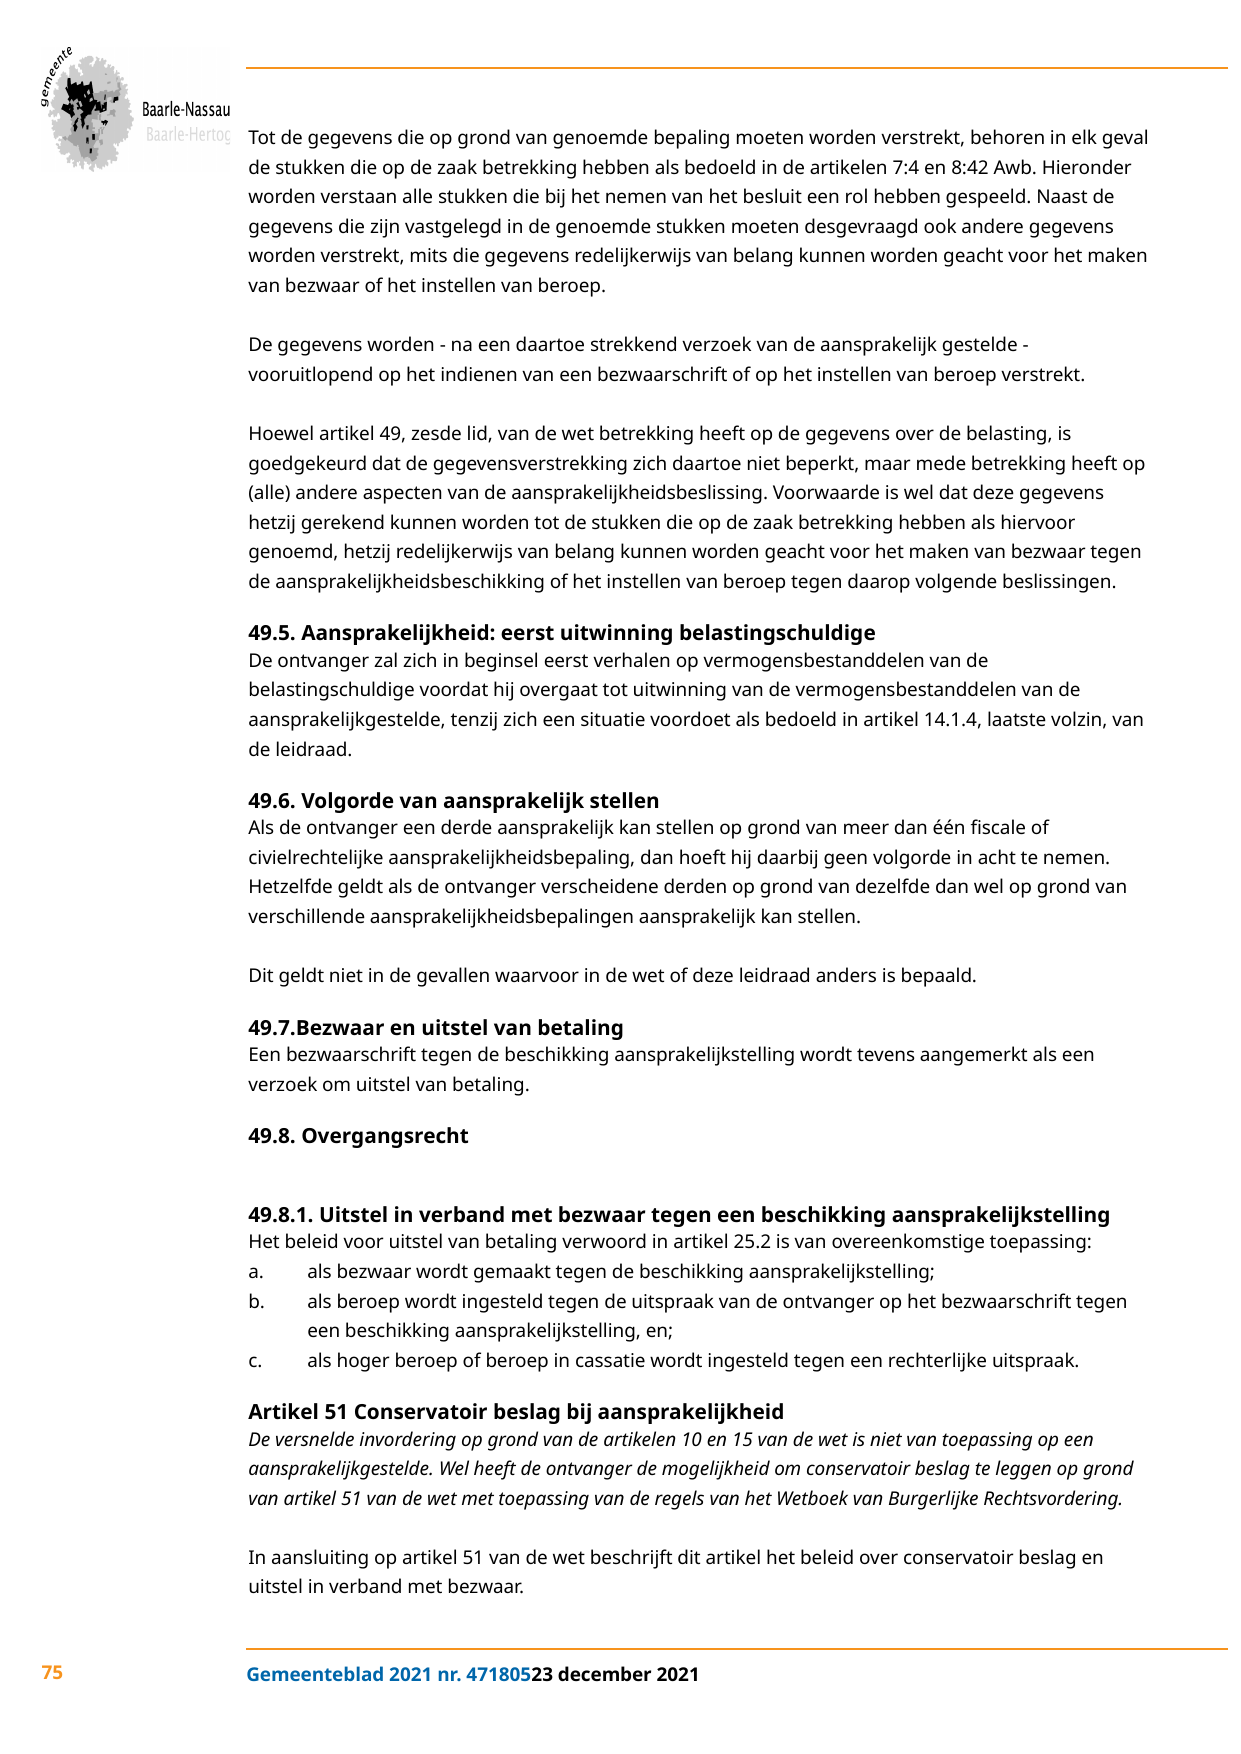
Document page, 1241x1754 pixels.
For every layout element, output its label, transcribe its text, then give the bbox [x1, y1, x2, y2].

text Tot de gegevens die op grond van genoemde bepaling moeten worden verstrekt, behoren in elk geval de stukken die op de zaak betrekking hebben als bedoeld in de artikelen 7:4 en 8:42 Awb. Hieronder worden verstaan alle stukken die bij het nemen van het besluit een rol hebben gespeeld. Naast de gegevens die zijn vastgelegd in de genoemde stukken moeten desgevraagd ook andere gegevens worden verstrekt, mits die gegevens redelijkerwijs van belang kunnen worden geacht voor het maken van bezwaar of het instellen van beroep. [248, 124, 1152, 298]
text Het beleid voor uitstel van betaling verwoord in artikel 25.2 is van overeenkomstige toepassing: [248, 1229, 1152, 1254]
list als hoger beroep of beroep in cassatie wordt ingesteld tegen een rechterlijke uitspraak. [248, 1347, 1152, 1373]
text 49.8. Overgangsrecht [248, 1121, 1152, 1150]
text Artikel 51 Conservatoir beslag bij aansprakelijkheid [248, 1397, 1152, 1426]
text Als de ontvanger een derde aansprakelijk kan stellen op grond van meer dan één fiscale of civielrechtelijke aansprakelijkheidsbepaling, dan hoeft hij daarbij geen volgorde in acht te nemen. Hetzelfde geldt als de ontvanger verscheidene derden op grond van dezelfde dan wel op grond van verschillende aansprakelijkheidsbepalingen aansprakelijk kan stellen. [248, 814, 1152, 929]
text 49.5. Aansprakelijkheid: eerst uitwinning belastingschuldige [248, 618, 1152, 647]
text De ontvanger zal zich in beginsel eerst verhalen op vermogensbestanddelen van de belastingschuldige voordat hij overgaat tot uitwinning van de vermogensbestanddelen van de aansprakelijkgestelde, tenzij zich een situatie voordoet als bedoeld in artikel 14.1.4, laatste volzin, van de leidraad. [248, 647, 1152, 761]
text In aansluiting op artikel 51 van de wet beschrijft dit artikel het beleid over conservatoir beslag en uitstel in verband met bezwaar. [248, 1544, 1152, 1599]
list als bezwaar wordt gemaakt tegen de beschikking aansprakelijkstelling; [248, 1258, 1152, 1284]
list als beroep wordt ingesteld tegen de uitspraak van de ontvanger op het bezwaarschrift tegen een beschikking aansprakelijkstelling, en; [248, 1288, 1152, 1343]
text Dit geldt niet in de gevallen waarvoor in de wet of deze leidraad anders is bepaald. [248, 962, 1152, 988]
text Hoewel artikel 49, zesde lid, van de wet betrekking heeft op de gegevens over de belasting, is goedgekeurd dat de gegevensverstrekking zich daartoe niet beperkt, maar mede betrekking heeft op (alle) andere aspecten van de aansprakelijkheidsbeslissing. Voorwaarde is wel dat deze gegevens hetzij gerekend kunnen worden tot de stukken die op de zaak betrekking hebben als hiervoor genoemd, hetzij redelijkerwijs van belang kunnen worden geacht voor het maken van bezwaar tegen de aansprakelijkheidsbeschikking of het instellen van beroep tegen daarop volgende beslissingen. [248, 420, 1152, 594]
text De gegevens worden - na een daartoe strekkend verzoek van de aansprakelijk gestelde - vooruitlopend op het indienen van een bezwaarschrift of op het instellen van beroep verstrekt. [248, 331, 1152, 387]
text Een bezwaarschrift tegen de beschikking aansprakelijkstelling wordt tevens aangemerkt als een verzoek om uitstel van betaling. [248, 1041, 1152, 1097]
text 49.8.1. Uitstel in verband met bezwaar tegen een beschikking aansprakelijkstelling [248, 1200, 1152, 1229]
text 49.7.Bezwaar en uitstel van betaling [248, 1013, 1152, 1041]
text De versnelde invordering op grond van de artikelen 10 en 15 van de wet is niet van toepassing op een aansprakelijkgestelde. Wel heeft de ontvanger de mogelijkheid om conservatoir beslag te leggen op grond van artikel 51 van de wet met toepassing van de regels van het Wetboek van Burgerlijke Rechtsvordering. [248, 1426, 1152, 1511]
text 49.6. Volgorde van aansprakelijk stellen [248, 786, 1152, 814]
picture [41, 47, 231, 172]
